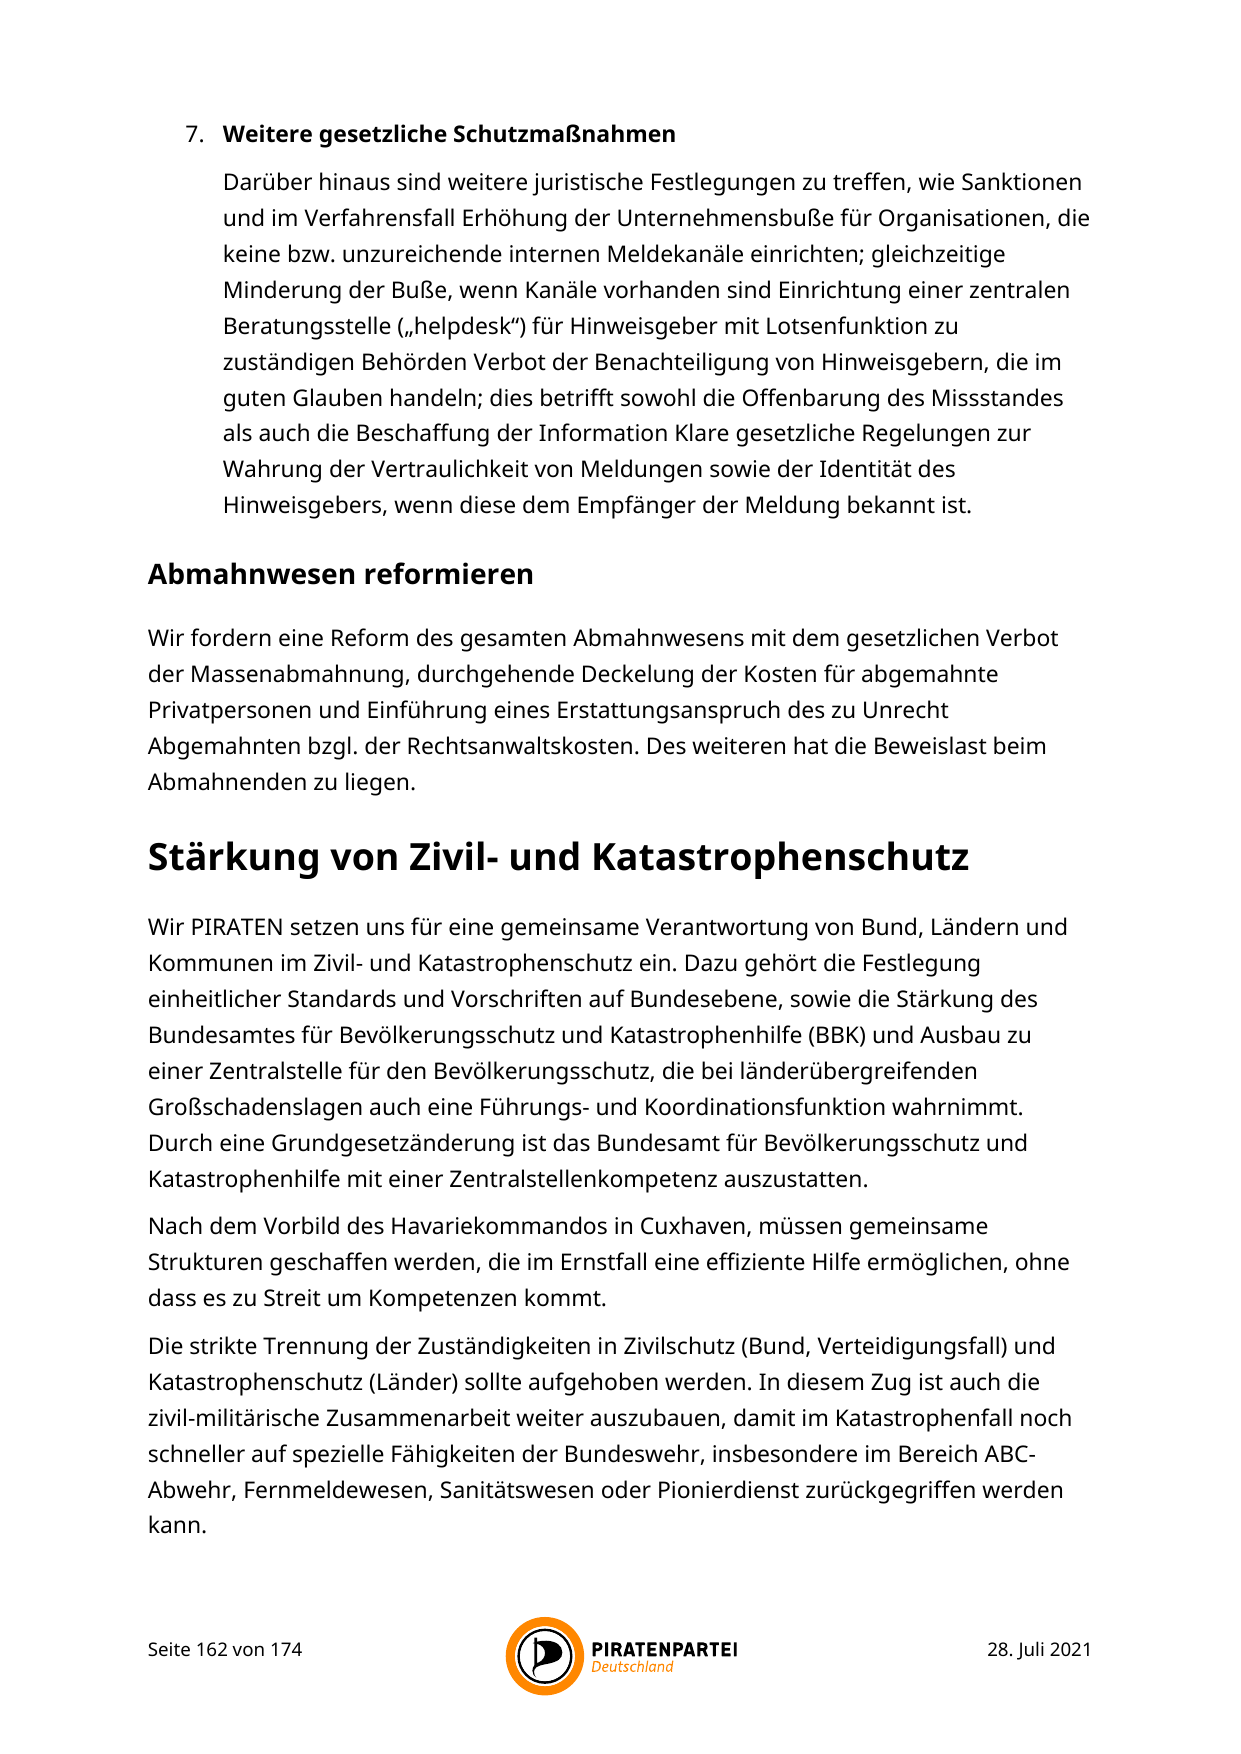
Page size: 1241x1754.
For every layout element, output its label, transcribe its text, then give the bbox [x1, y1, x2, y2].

text Nach dem Vorbild des Havariekommandos in Cuxhaven, müssen gemeinsame Strukturen geschaffen werden, die im Ernstfall eine effiziente Hilfe ermöglichen, ohne dass es zu Streit um Kompetenzen kommt. [148, 1210, 1093, 1313]
list Weitere gesetzliche Schutzmaßnahmen [185, 118, 1093, 149]
subtitle Stärkung von Zivil- und Katastrophenschutz [148, 831, 1093, 882]
text Wir PIRATEN setzen uns für eine gemeinsame Verantwortung von Bund, Ländern und Kommunen im Zivil- und Katastrophenschutz ein. Dazu gehört die Festlegung einheitlicher Standards und Vorschriften auf Bundesebene, sowie die Stärkung des Bundesamtes für Bevölkerungsschutz und Katastrophenhilfe (BBK) und Ausbau zu einer Zentralstelle für den Bevölkerungsschutz, die bei länderübergreifenden Großschadenslagen auch eine Führungs- und Koordinationsfunktion wahrnimmt. Durch eine Grundgesetzänderung ist das Bundesamt für Bevölkerungsschutz und Katastrophenhilfe mit einer Zentralstellenkompetenz auszustatten. [148, 911, 1093, 1194]
text Wir fordern eine Reform des gesamten Abmahnwesens mit dem gesetzlichen Verbot der Massenabmahnung, durchgehende Deckelung der Kosten für abgemahnte Privatpersonen und Einführung eines Erstattungsanspruch des zu Unrecht Abgemahnten bzgl. der Rechtsanwaltskosten. Des weiteren hat die Beweislast beim Abmahnenden zu liegen. [148, 622, 1093, 797]
text Die strikte Trennung der Zuständigkeiten in Zivilschutz (Bund, Verteidigungsfall) und Katastrophenschutz (Länder) sollte aufgehoben werden. In diesem Zug ist auch die zivil-militärische Zusammenarbeit weiter auszubauen, damit im Katastrophenfall noch schneller auf spezielle Fähigkeiten der Bundeswehr, insbesondere im Bereich ABC-Abwehr, Fernmeldewesen, Sanitätswesen oder Pionierdienst zurückgegriffen werden kann. [148, 1330, 1093, 1541]
subtitle Abmahnwesen reformieren [148, 554, 1093, 593]
list Darüber hinaus sind weitere juristische Festlegungen zu treffen, wie Sanktionen und im Verfahrensfall Erhöhung der Unternehmensbuße für Organisationen, die keine bzw. unzureichende internen Meldekanäle einrichten; gleichzeitige Minderung der Buße, wenn Kanäle vorhanden sind Einrichtung einer zentralen Beratungsstelle („helpdesk“) für Hinweisgeber mit Lotsenfunktion zu zuständigen Behörden Verbot der Benachteiligung von Hinweisgebern, die im guten Glauben handeln; dies betrifft sowohl die Offenbarung des Missstandes als auch die Beschaffung der Information Klare gesetzliche Regelungen zur Wahrung der Vertraulichkeit von Meldungen sowie der Identität des Hinweisgebers, wenn diese dem Empfänger der Meldung bekannt ist. [185, 166, 1093, 521]
